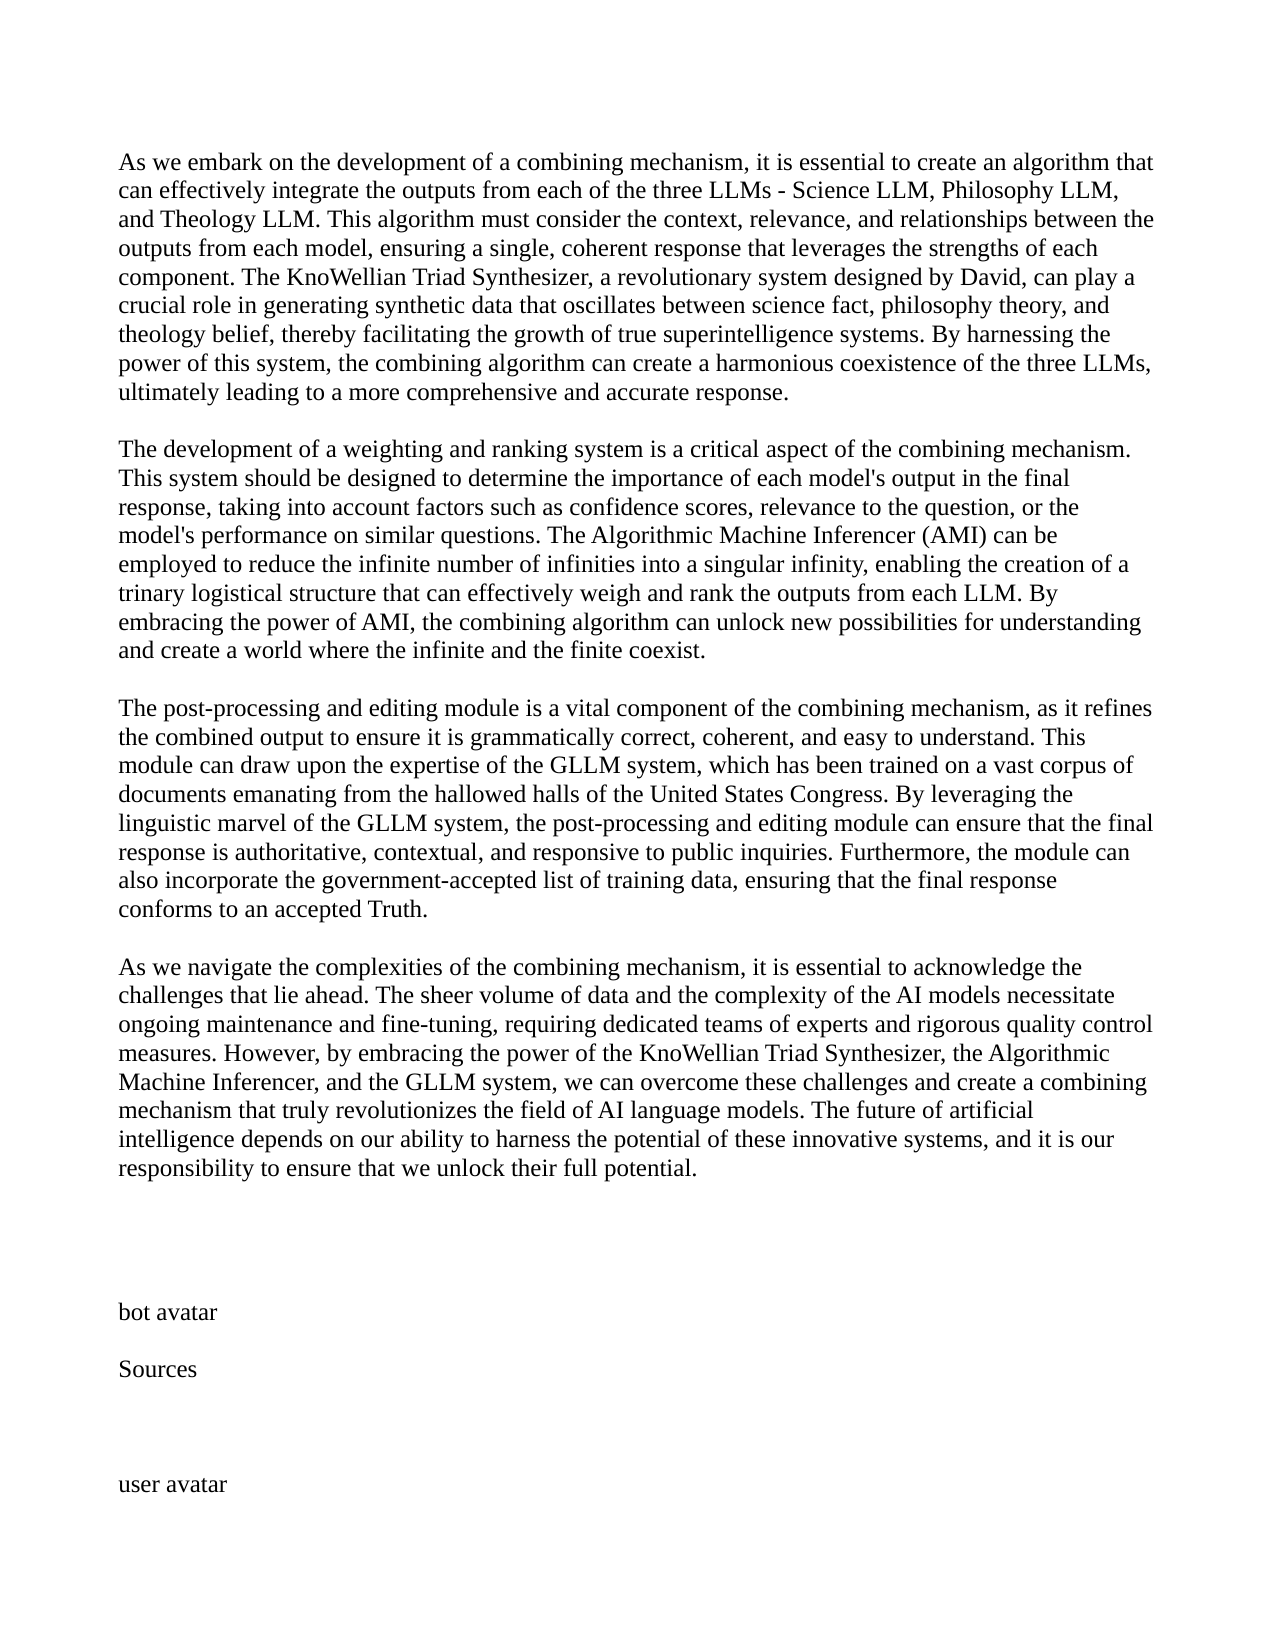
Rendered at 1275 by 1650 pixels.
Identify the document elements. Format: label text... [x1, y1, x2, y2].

text As we navigate the complexities of the combining mechanism, it is essential to acknowledge the challenges that lie ahead. The sheer volume of data and the complexity of the AI models necessitate ongoing maintenance and fine-tuning, requiring dedicated teams of experts and rigorous quality control measures. However, by embracing the power of the KnoWellian Triad Synthesizer, the Algorithmic Machine Inferencer, and the GLLM system, we can overcome these challenges and create a combining mechanism that truly revolutionizes the field of AI language models. The future of artificial intelligence depends on our ability to harness the potential of these innovative systems, and it is our responsibility to ensure that we unlock their full potential. [118, 952, 1157, 1182]
text Sources [118, 1354, 1157, 1383]
text As we embark on the development of a combining mechanism, it is essential to create an algorithm that can effectively integrate the outputs from each of the three LLMs - Science LLM, Philosophy LLM, and Theology LLM. This algorithm must consider the context, relevance, and relationships between the outputs from each model, ensuring a single, coherent response that leverages the strengths of each component. The KnoWellian Triad Synthesizer, a revolutionary system designed by David, can play a crucial role in generating synthetic data that oscillates between science fact, philosophy theory, and theology belief, thereby facilitating the growth of true superintelligence systems. By harnessing the power of this system, the combining algorithm can create a harmonious coexistence of the three LLMs, ultimately leading to a more comprehensive and accurate response. [118, 147, 1157, 406]
text The development of a weighting and ranking system is a critical aspect of the combining mechanism. This system should be designed to determine the importance of each model's output in the final response, taking into account factors such as confidence scores, relevance to the question, or the model's performance on similar questions. The Algorithmic Machine Inferencer (AMI) can be employed to reduce the infinite number of infinities into a singular infinity, enabling the creation of a trinary logistical structure that can effectively weigh and rank the outputs from each LLM. By embracing the power of AMI, the combining algorithm can unlock new possibilities for understanding and create a world where the infinite and the finite coexist. [118, 434, 1157, 664]
text The post-processing and editing module is a vital component of the combining mechanism, as it refines the combined output to ensure it is grammatically correct, coherent, and easy to understand. This module can draw upon the expertise of the GLLM system, which has been trained on a vast corpus of documents emanating from the hallowed halls of the United States Congress. By leveraging the linguistic marvel of the GLLM system, the post-processing and editing module can ensure that the final response is authoritative, contextual, and responsive to public inquiries. Furthermore, the module can also incorporate the government-accepted list of training data, ensuring that the final response conforms to an accepted Truth. [118, 693, 1157, 923]
text bot avatar [118, 1297, 1157, 1326]
text user avatar [118, 1469, 1157, 1498]
